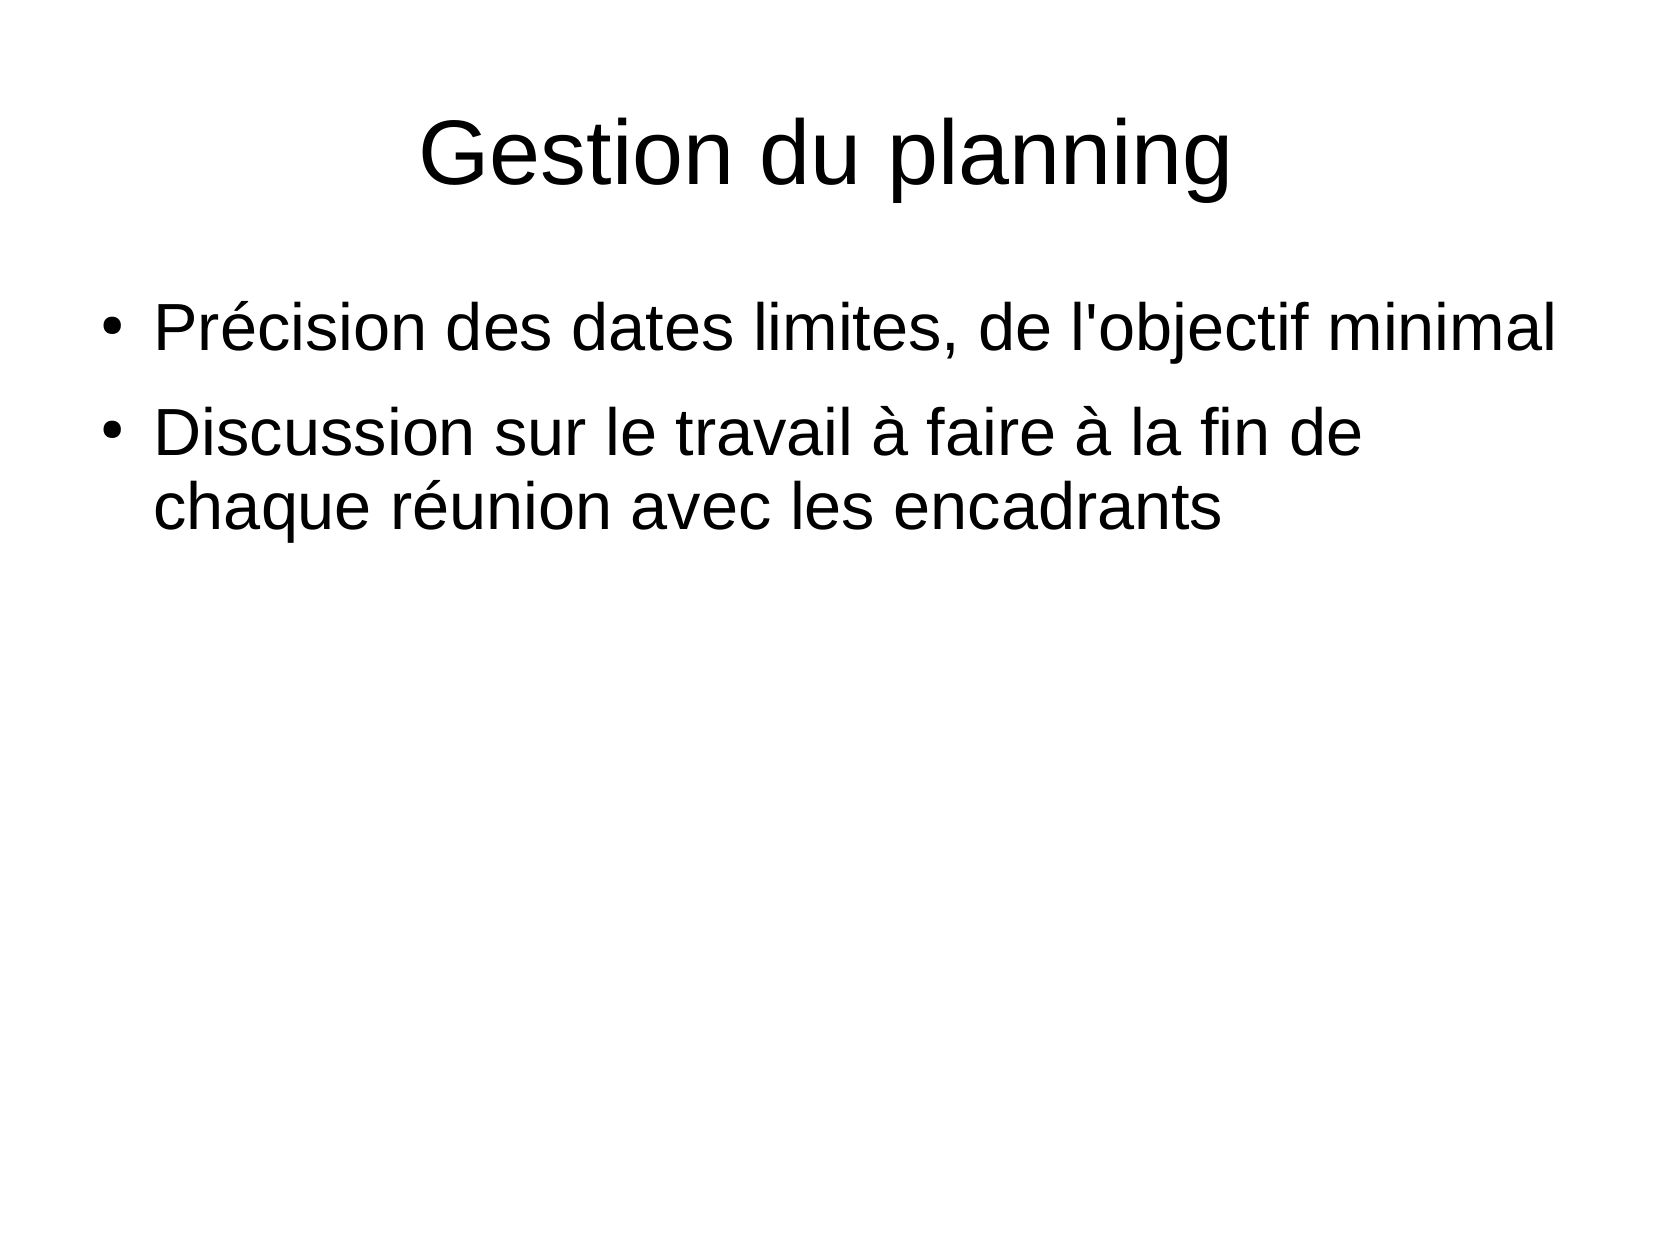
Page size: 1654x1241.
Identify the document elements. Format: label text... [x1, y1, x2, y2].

title Gestion du planning [82, 49, 1571, 257]
list Précision des dates limites, de l'objectif minimal Discussion sur le travail à faire à la fin de chaque réunion avec les encadrants [82, 290, 1571, 1010]
